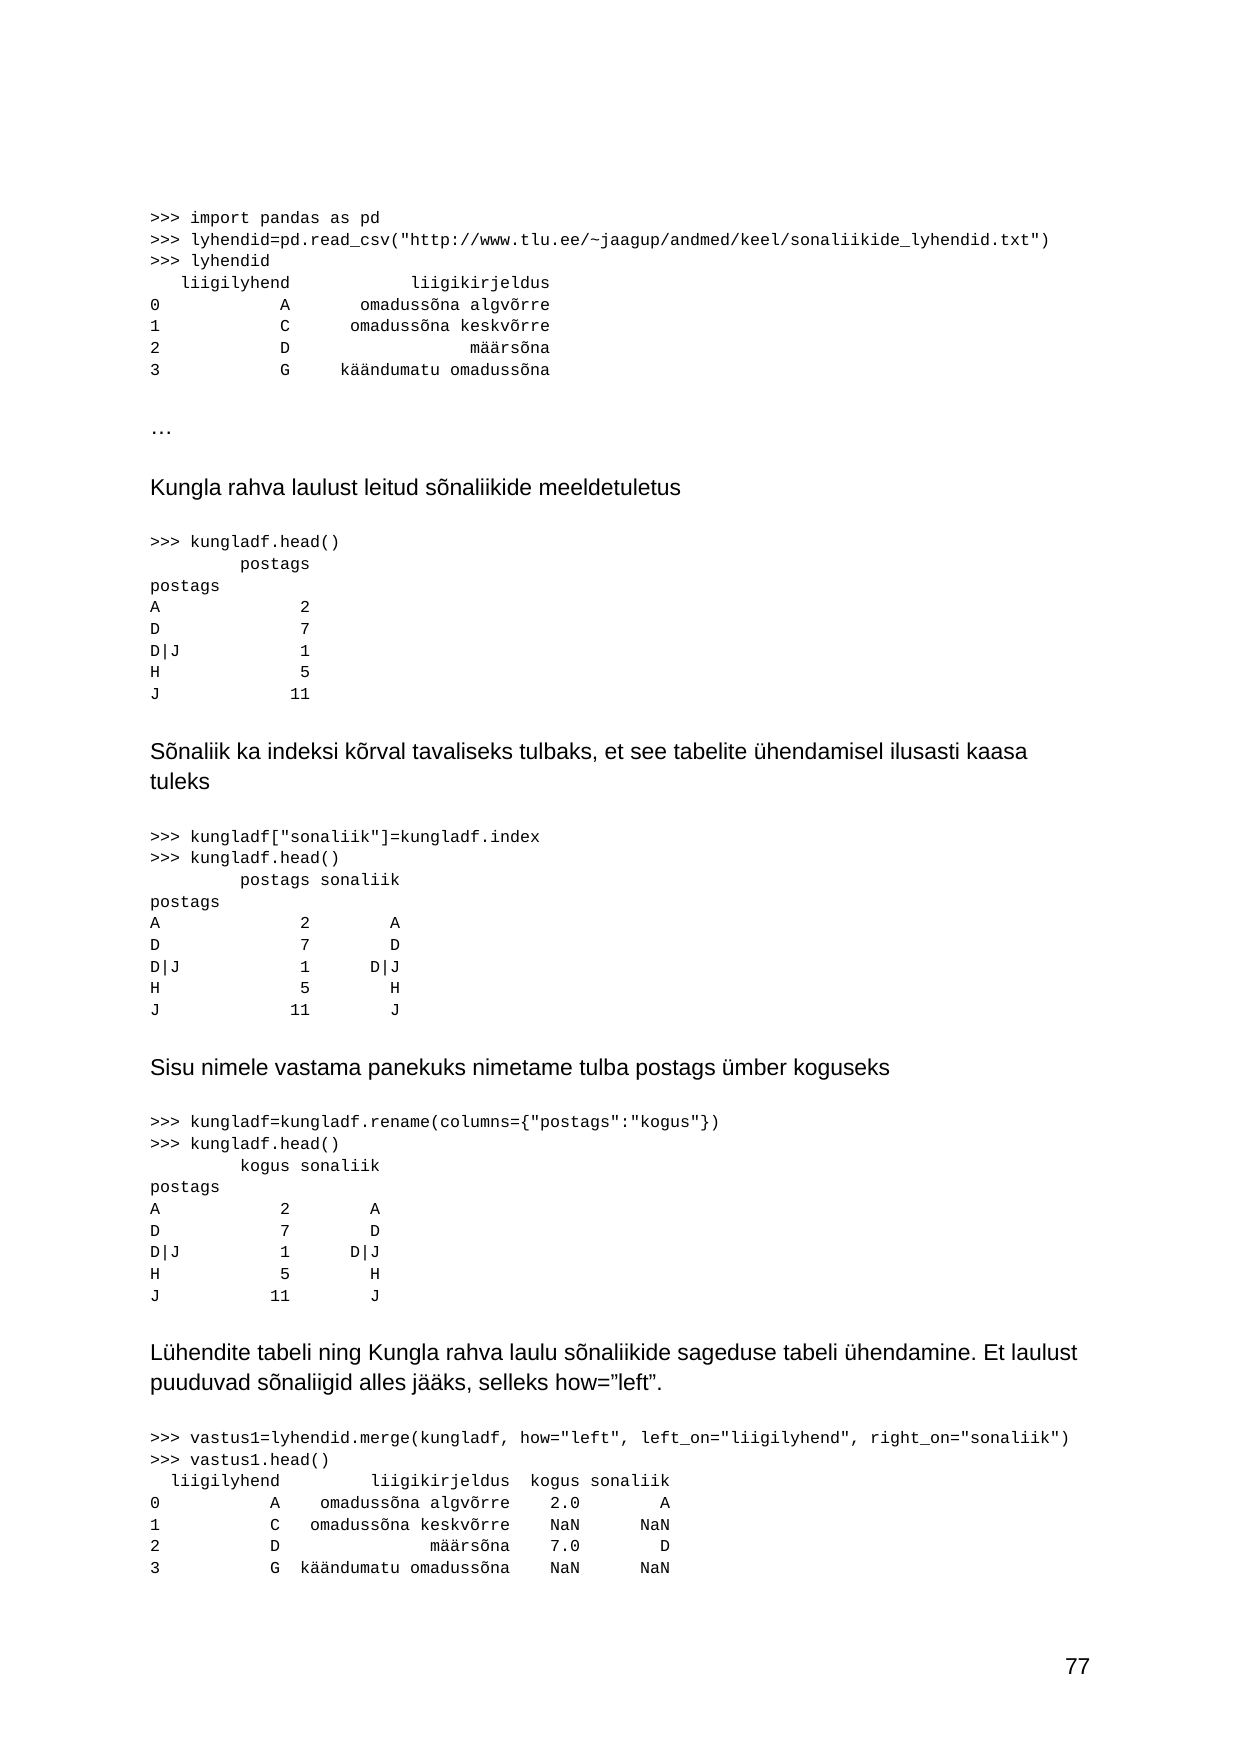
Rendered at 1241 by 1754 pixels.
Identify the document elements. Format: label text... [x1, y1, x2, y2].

text H 5 [150, 664, 1090, 683]
text 3 G käändumatu omadussõna [150, 361, 1090, 380]
text D 7 [150, 621, 1090, 639]
text >>> lyhendid=pd.read_csv("http://www.tlu.ee/~jaagup/andmed/keel/sonaliikide_lyhendid.txt") [150, 231, 1090, 250]
text postags sonaliik [150, 872, 1090, 890]
text H 5 H [150, 1266, 1090, 1284]
text 1 C omadussõna keskvõrre [150, 318, 1090, 337]
text 0 A omadussõna algvõrre [150, 296, 1090, 315]
text 3 G käändumatu omadussõna NaN NaN [150, 1560, 1090, 1578]
text Lühendite tabeli ning Kungla rahva laulu sõnaliikide sageduse tabeli ühendamine. Et laulust puuduvad sõnaliigid alles jääks, selleks how=”left”. [150, 1339, 1090, 1396]
text D|J 1 [150, 642, 1090, 661]
text A 2 A [150, 915, 1090, 934]
text 0 A omadussõna algvõrre 2.0 A [150, 1495, 1090, 1513]
text postags [150, 556, 1090, 574]
text >>> lyhendid [150, 253, 1090, 272]
text postags [150, 893, 1090, 912]
text liigilyhend liigikirjeldus kogus sonaliik [150, 1473, 1090, 1492]
text Kungla rahva laulust leitud sõnaliikide meeldetuletus [150, 474, 1090, 500]
text liigilyhend liigikirjeldus [150, 275, 1090, 293]
text 2 D määrsõna 7.0 D [150, 1538, 1090, 1557]
text >>> kungladf.head() [150, 850, 1090, 869]
text A 2 [150, 599, 1090, 618]
text >>> kungladf=kungladf.rename(columns={"postags":"kogus"}) [150, 1114, 1090, 1133]
text >>> kungladf.head() [150, 534, 1090, 553]
text >>> kungladf["sonaliik"]=kungladf.index [150, 828, 1090, 847]
text D|J 1 D|J [150, 958, 1090, 977]
text H 5 H [150, 980, 1090, 999]
text D|J 1 D|J [150, 1244, 1090, 1263]
text postags [150, 1179, 1090, 1198]
text D 7 D [150, 937, 1090, 955]
text 1 C omadussõna keskvõrre NaN NaN [150, 1516, 1090, 1535]
text Sõnaliik ka indeksi kõrval tavaliseks tulbaks, et see tabelite ühendamisel ilusasti kaasa tuleks [150, 738, 1090, 794]
text postags [150, 577, 1090, 596]
text kogus sonaliik [150, 1157, 1090, 1176]
text J 11 J [150, 1287, 1090, 1306]
text >>> import pandas as pd [150, 210, 1090, 228]
text Sisu nimele vastama panekuks nimetame tulba postags ümber koguseks [150, 1053, 1090, 1080]
text J 11 [150, 686, 1090, 704]
text D 7 D [150, 1222, 1090, 1241]
text >>> vastus1=lyhendid.merge(kungladf, how="left", left_on="liigilyhend", right_on="sonaliik") [150, 1430, 1090, 1448]
text J 11 J [150, 1002, 1090, 1020]
text A 2 A [150, 1201, 1090, 1219]
text >>> kungladf.head() [150, 1136, 1090, 1154]
text … [150, 413, 1090, 439]
text >>> vastus1.head() [150, 1451, 1090, 1470]
text 2 D määrsõna [150, 340, 1090, 358]
